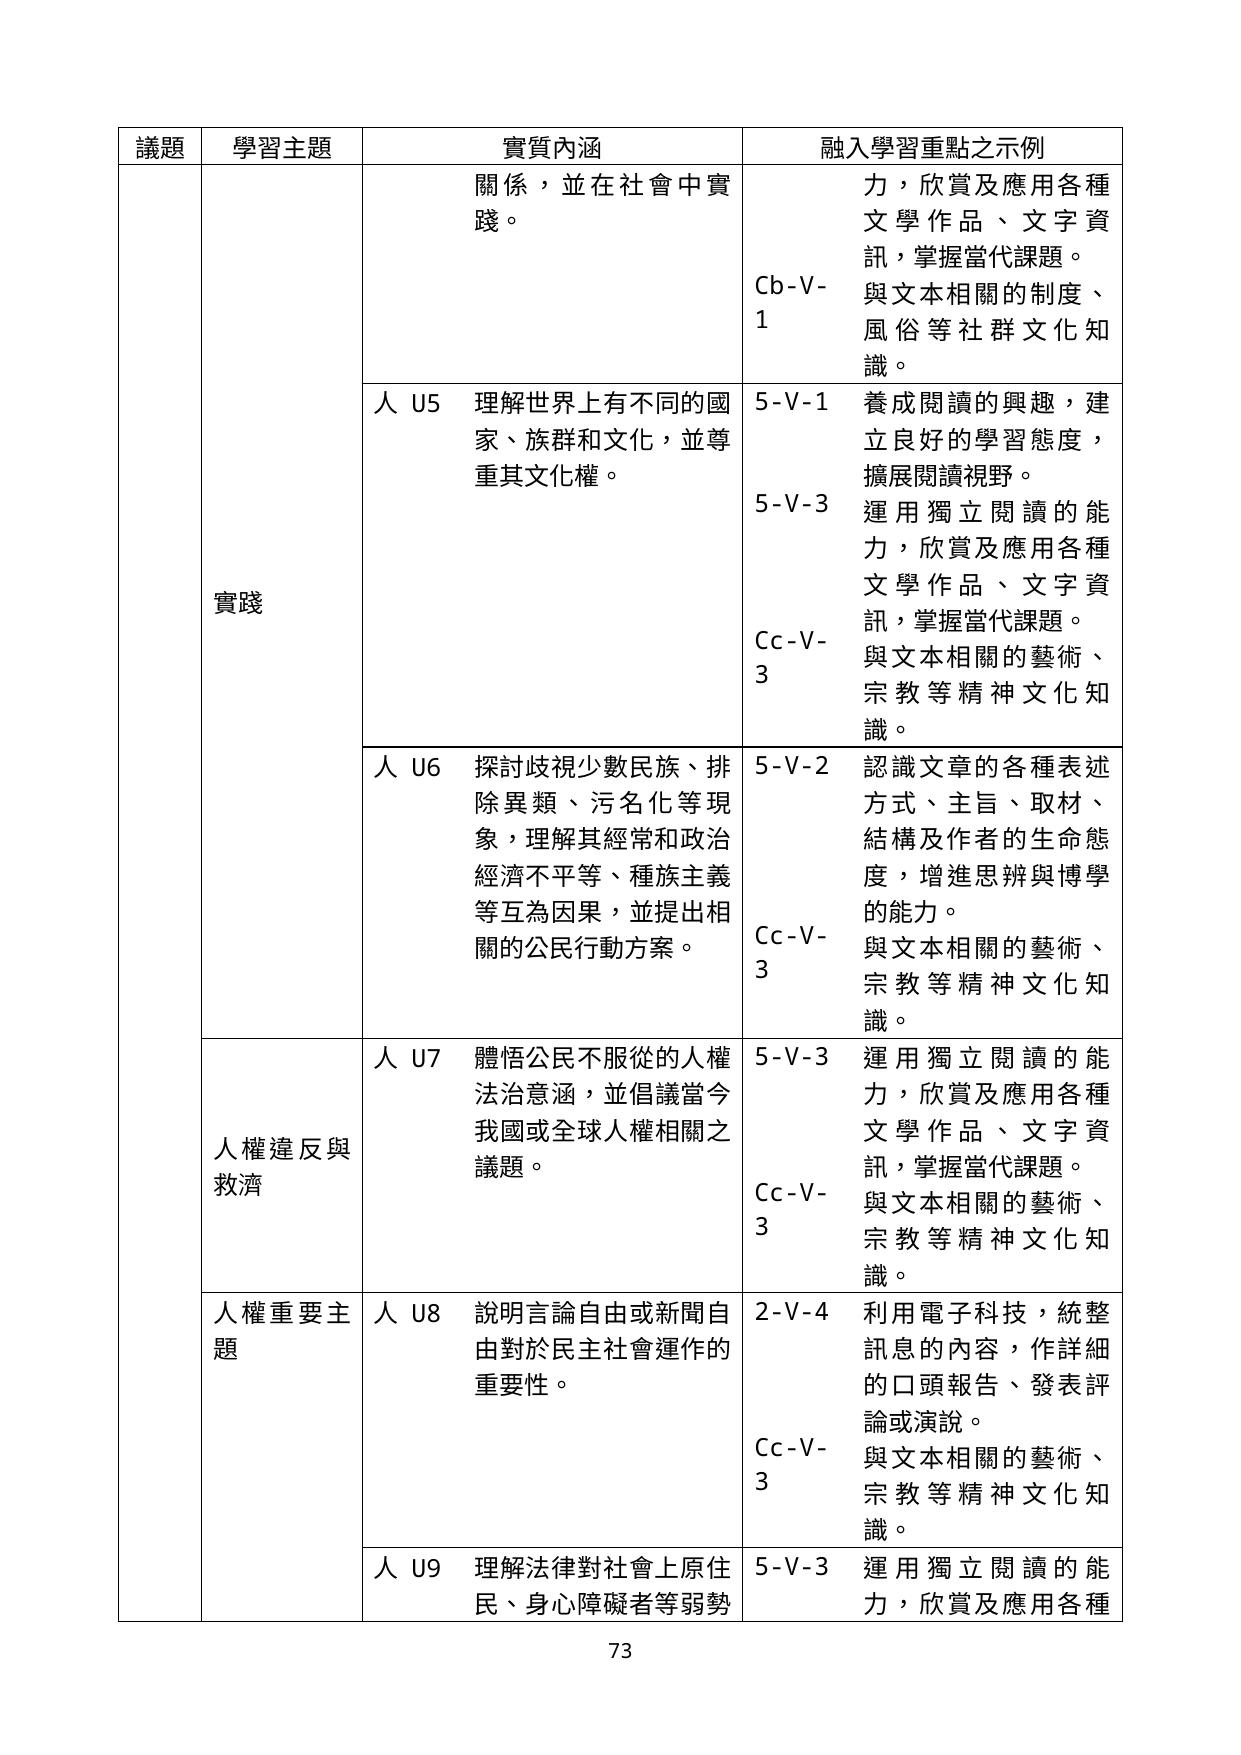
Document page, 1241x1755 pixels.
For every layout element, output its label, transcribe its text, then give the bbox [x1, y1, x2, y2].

table_header 議題 [119, 128, 201, 164]
table_header 融入學習重點之示例 [743, 128, 1122, 164]
table_cell 5-V-3 [743, 1548, 852, 1621]
table_cell 人權重要主題 [202, 1293, 362, 1621]
table_cell 實踐 [202, 165, 362, 1037]
table_cell 力，欣賞及應用各種文學作品、文字資訊，掌握當代課題。 與文本相關的制度、風俗等社群文化知識。 [853, 165, 1122, 383]
table_cell 5-V-3 Cc-V-3 [743, 1039, 852, 1292]
table_cell 體悟公民不服從的人權法治意涵，並倡議當今我國或全球人權相關之議題。 [463, 1039, 742, 1292]
table_cell 5-V-1 5-V-3 Cc-V-3 [743, 384, 852, 746]
table_cell 人 U8 [363, 1293, 463, 1547]
table_cell 理解法律對社會上原住民、身心障礙者等弱勢 [463, 1548, 742, 1621]
table_cell 利用電子科技，統整訊息的內容，作詳細的口頭報告、發表評論或演說。 與文本相關的藝術、宗教等精神文化知識。 [853, 1293, 1122, 1547]
table_cell 認識文章的各種表述方式、主旨、取材、結構及作者的生命態度，增進思辨與博學的能力。 與文本相關的藝術、宗教等精神文化知識。 [853, 748, 1122, 1037]
table_cell 人 U6 [363, 748, 463, 1037]
table_cell Cb-V-1 [743, 165, 852, 383]
table_cell 養成閱讀的興趣，建立良好的學習態度，擴展閱讀視野。 運用獨立閱讀的能力，欣賞及應用各種文學作品、文字資訊，掌握當代課題。 與文本相關的藝術、宗教等精神文化知識。 [853, 384, 1122, 746]
table_header 學習主題 [202, 128, 362, 164]
table_cell 說明言論自由或新聞自由對於民主社會運作的重要性。 [463, 1293, 742, 1547]
table_header 實質內涵 [363, 128, 742, 164]
table_cell 2-V-4 Cc-V-3 [743, 1293, 852, 1547]
table_cell 5-V-2 Cc-V-3 [743, 748, 852, 1037]
table_cell 人 U7 [363, 1039, 463, 1292]
table_cell 人 U9 [363, 1548, 463, 1621]
table_cell 理解世界上有不同的國家、族群和文化，並尊重其文化權。 [463, 384, 742, 746]
table_cell [363, 165, 463, 383]
table_cell 關係，並在社會中實踐。 [463, 165, 742, 383]
table_cell 人權違反與救濟 [202, 1039, 362, 1292]
table_cell [119, 165, 201, 1621]
table_cell 人 U5 [363, 384, 463, 746]
table_cell 運用獨立閱讀的能力，欣賞及應用各種 [853, 1548, 1122, 1621]
table_cell 運用獨立閱讀的能力，欣賞及應用各種文學作品、文字資訊，掌握當代課題。 與文本相關的藝術、宗教等精神文化知識。 [853, 1039, 1122, 1292]
table_cell 探討歧視少數民族、排除異類、污名化等現象，理解其經常和政治經濟不平等、種族主義等互為因果，並提出相關的公民行動方案。 [463, 748, 742, 1037]
